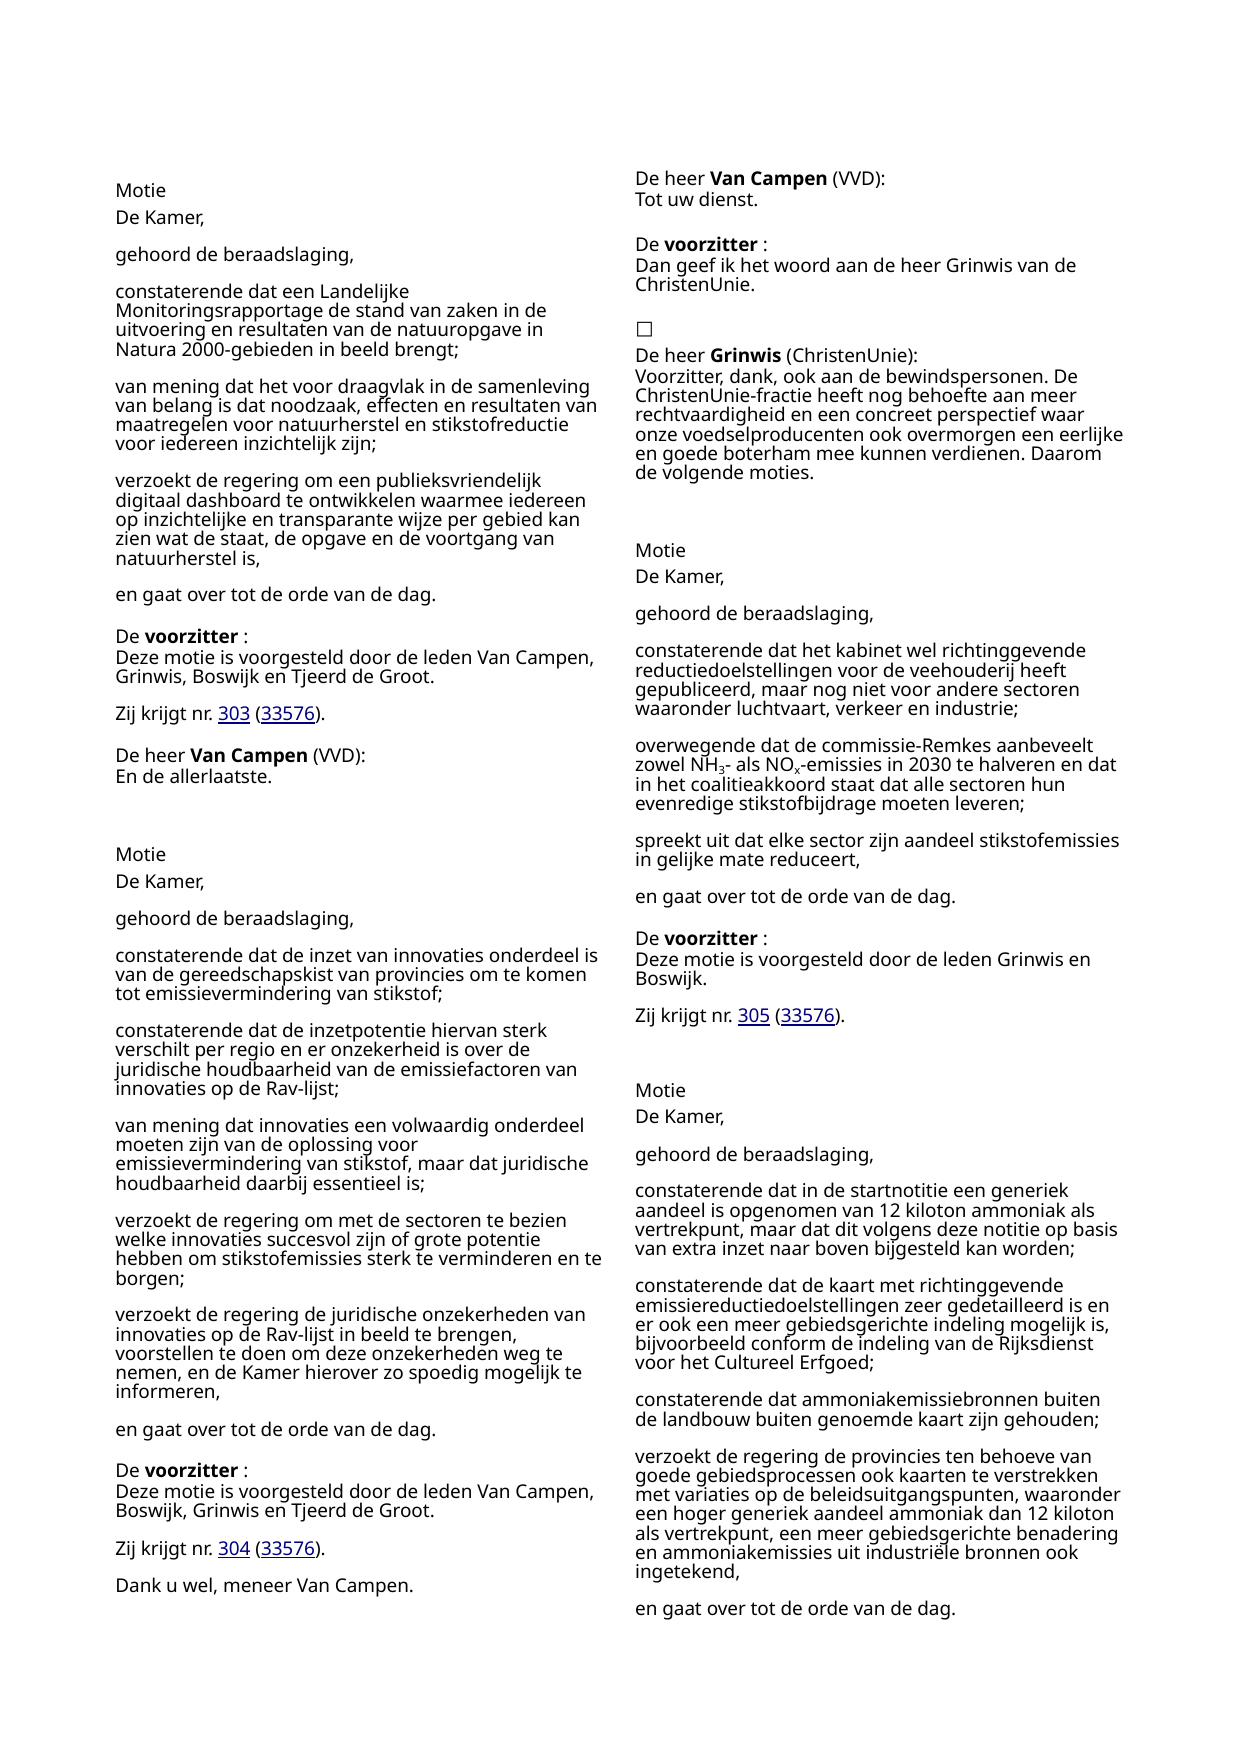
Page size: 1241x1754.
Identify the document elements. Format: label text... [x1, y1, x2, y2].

text Voorzitter, dank, ook aan de bewindspersonen. De ChristenUnie-fractie heeft nog behoefte aan meer rechtvaardigheid en een concreet perspectief waar onze voedselproducenten ook overmorgen een eerlijke en goede boterham mee kunnen verdienen. Daarom de volgende moties. [635, 368, 1125, 483]
text verzoekt de regering om een publieksvriendelijk digitaal dashboard te ontwikkelen waarmee iedereen op inzichtelijke en transparante wijze per gebied kan zien wat de staat, de opgave en de voortgang van natuurherstel is, [115, 472, 605, 569]
text verzoekt de regering de juridische onzekerheden van innovaties op de Rav-lijst in beeld te brengen, voorstellen te doen om deze onzekerheden weg te nemen, en de Kamer hierover zo spoedig mogelijk te informeren, [115, 1306, 605, 1403]
text constaterende dat in de startnotitie een generiek aandeel is opgenomen van 12 kiloton ammoniak als vertrekpunt, maar dat dit volgens deze notitie op basis van extra inzet naar boven bijgesteld kan worden; [635, 1182, 1125, 1259]
text en gaat over tot de orde van de dag. [635, 1600, 1125, 1619]
text en gaat over tot de orde van de dag. [115, 1421, 605, 1440]
text Zij krijgt nr. 304 (33576). [115, 1539, 605, 1559]
text van mening dat innovaties een volwaardig onderdeel moeten zijn van de oplossing voor emissievermindering van stikstof, maar dat juridische houdbaarheid daarbij essentieel is; [115, 1117, 605, 1194]
text Deze motie is voorgesteld door de leden Van Campen, Grinwis, Boswijk en Tjeerd de Groot. [115, 649, 605, 688]
text Zij krijgt nr. 305 (33576). [635, 1007, 1125, 1026]
text overwegende dat de commissie-Remkes aanbeveelt zowel NH3- als NOx-emissies in 2030 te halveren en dat in het coalitieakkoord staat dat alle sectoren hun evenredige stikstofbijdrage moeten leveren; [635, 737, 1125, 814]
text gehoord de beraadslaging, [115, 909, 605, 929]
text De Kamer, [115, 209, 605, 228]
text De voorzitter : [635, 231, 1125, 257]
text spreekt uit dat elke sector zijn aandeel stikstofemissies in gelijke mate reduceert, [635, 832, 1125, 871]
text constaterende dat het kabinet wel richtinggevende reductiedoelstellingen voor de veehouderij heeft gepubliceerd, maar nog niet voor andere sectoren waaronder luchtvaart, verkeer en industrie; [635, 642, 1125, 719]
text ⬜ [635, 316, 1125, 342]
text De voorzitter : [635, 925, 1125, 951]
text De Kamer, [635, 1108, 1125, 1128]
text De heer Grinwis (ChristenUnie): [635, 342, 1125, 368]
text Motie [635, 1077, 1125, 1103]
text constaterende dat de inzet van innovaties onderdeel is van de gereedschapskist van provincies om te komen tot emissievermindering van stikstof; [115, 947, 605, 1004]
text van mening dat het voor draagvlak in de samenleving van belang is dat noodzaak, effecten en resultaten van maatregelen voor natuurherstel en stikstofreductie voor iedereen inzichtelijk zijn; [115, 378, 605, 455]
text en gaat over tot de orde van de dag. [115, 586, 605, 606]
text gehoord de beraadslaging, [635, 1146, 1125, 1165]
text De heer Van Campen (VVD): [115, 742, 605, 768]
text gehoord de beraadslaging, [635, 605, 1125, 625]
text Motie [115, 841, 605, 867]
text De voorzitter : [115, 1457, 605, 1483]
text Motie [635, 537, 1125, 562]
text constaterende dat ammoniakemissiebronnen buiten de landbouw buiten genoemde kaart zijn gehouden; [635, 1391, 1125, 1430]
text Dan geef ik het woord aan de heer Grinwis van de ChristenUnie. [635, 257, 1125, 295]
text constaterende dat de inzetpotentie hiervan sterk verschilt per regio en er onzekerheid is over de juridische houdbaarheid van de emissiefactoren van innovaties op de Rav-lijst; [115, 1022, 605, 1099]
text constaterende dat een Landelijke Monitoringsrapportage de stand van zaken in de uitvoering en resultaten van de natuuropgave in Natura 2000-gebieden in beeld brengt; [115, 283, 605, 360]
text De voorzitter : [115, 623, 605, 649]
text Tot uw dienst. [635, 191, 1125, 210]
text verzoekt de regering de provincies ten behoeve van goede gebiedsprocessen ook kaarten te verstrekken met variaties op de beleidsuitgangspunten, waaronder een hoger generiek aandeel ammoniak dan 12 kiloton als vertrekpunt, een meer gebiedsgerichte benadering en ammoniakemissies uit industriële bronnen ook ingetekend, [635, 1448, 1125, 1582]
text en gaat over tot de orde van de dag. [635, 888, 1125, 907]
text Deze motie is voorgesteld door de leden Van Campen, Boswijk, Grinwis en Tjeerd de Groot. [115, 1483, 605, 1522]
text Zij krijgt nr. 303 (33576). [115, 705, 605, 725]
text Motie [115, 177, 605, 203]
text De heer Van Campen (VVD): [635, 165, 1125, 191]
text De Kamer, [115, 873, 605, 892]
text Deze motie is voorgesteld door de leden Grinwis en Boswijk. [635, 951, 1125, 989]
text En de allerlaatste. [115, 768, 605, 787]
text De Kamer, [635, 568, 1125, 588]
text Dank u wel, meneer Van Campen. [115, 1577, 605, 1596]
text verzoekt de regering om met de sectoren te bezien welke innovaties succesvol zijn of grote potentie hebben om stikstofemissies sterk te verminderen en te borgen; [115, 1212, 605, 1289]
text constaterende dat de kaart met richtinggevende emissiereductiedoelstellingen zeer gedetailleerd is en er ook een meer gebiedsgerichte indeling mogelijk is, bijvoorbeeld conform de indeling van de Rijksdienst voor het Cultureel Erfgoed; [635, 1277, 1125, 1374]
text gehoord de beraadslaging, [115, 246, 605, 265]
